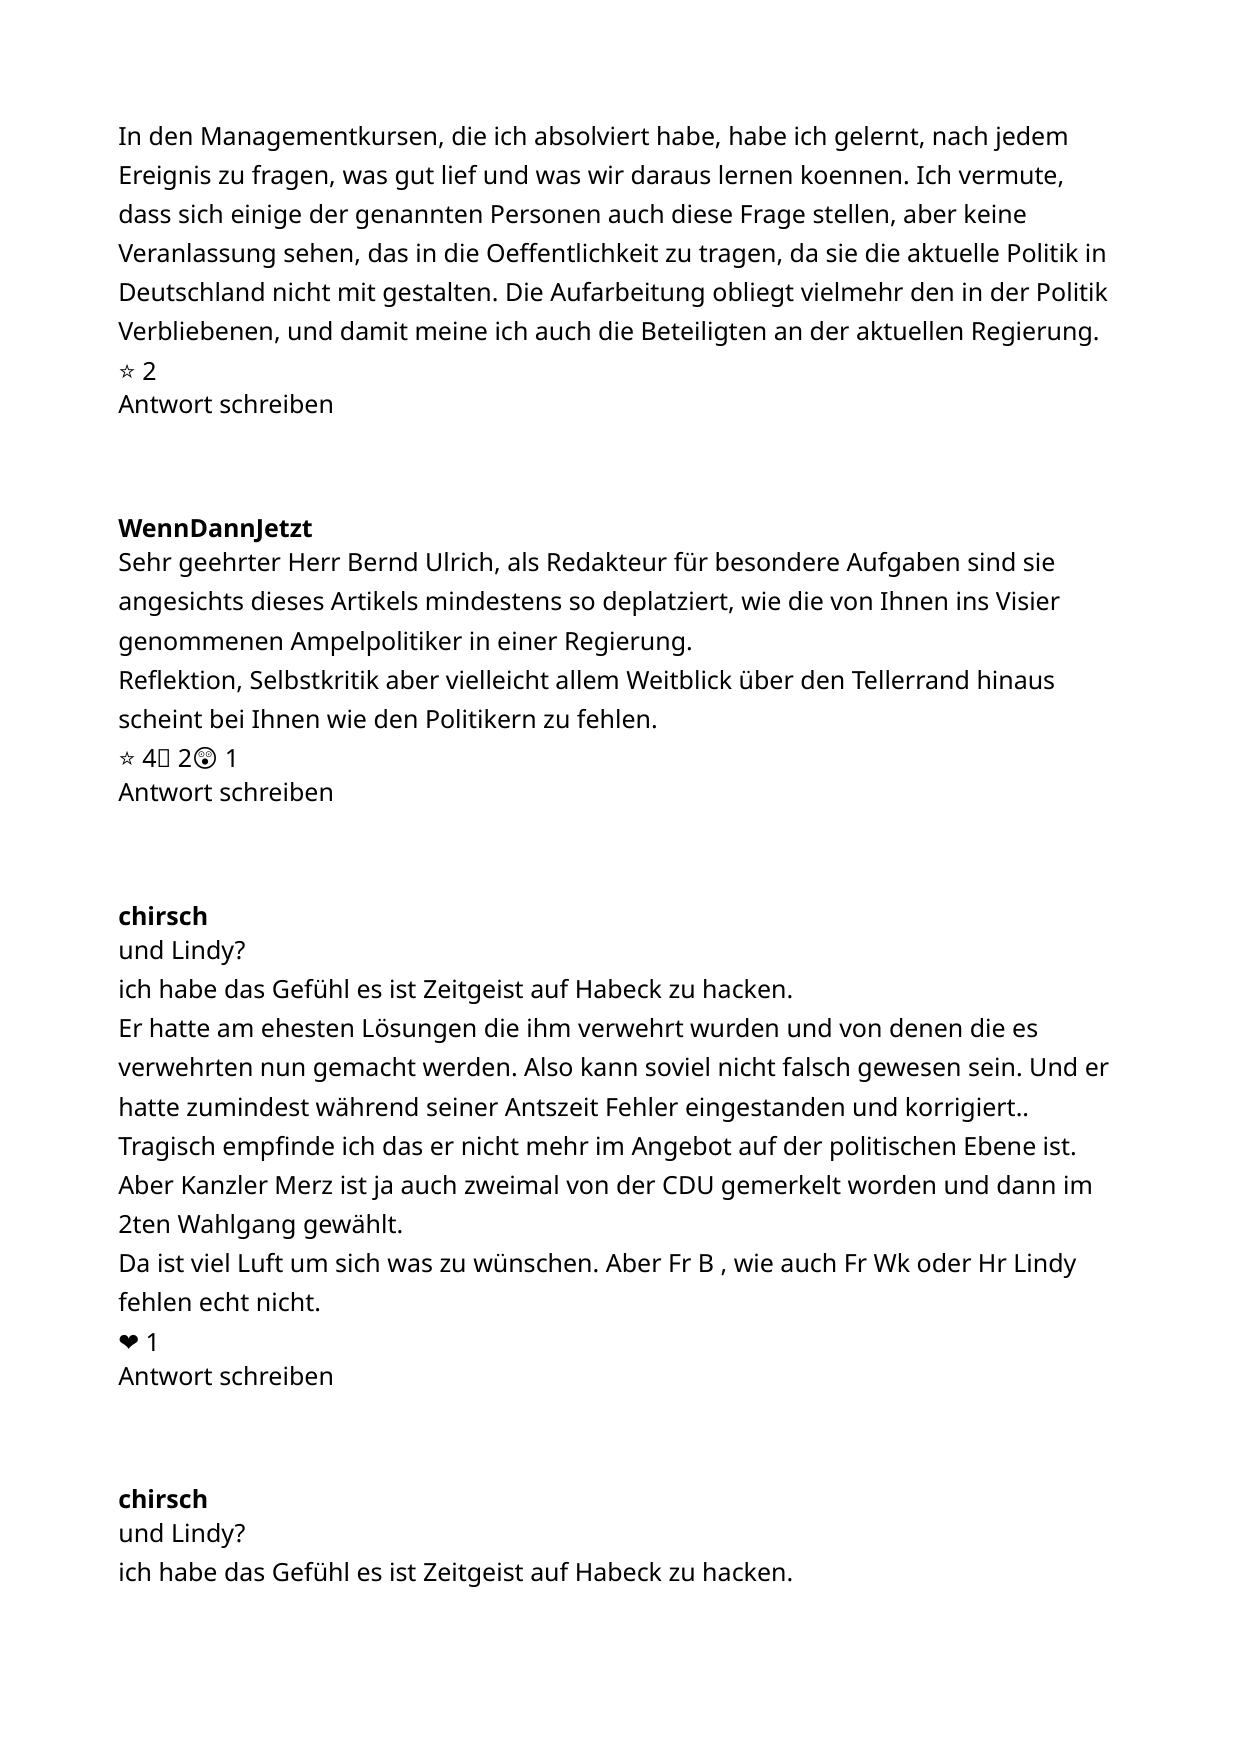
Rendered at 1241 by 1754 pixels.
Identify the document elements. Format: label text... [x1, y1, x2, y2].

text ich habe das Gefühl es ist Zeitgeist auf Habeck zu hacken. [118, 972, 1122, 1006]
text Antwort schreiben [118, 387, 1122, 421]
text Er hatte am ehesten Lösungen die ihm verwehrt wurden und von denen die es verwehrten nun gemacht werden. Also kann soviel nicht falsch gewesen sein. Und er hatte zumindest während seiner Antszeit Fehler eingestanden und korrigiert.. [118, 1011, 1122, 1123]
text Antwort schreiben [118, 775, 1122, 809]
text und Lindy? [118, 932, 1122, 967]
text In den Managementkursen, die ich absolviert habe, habe ich gelernt, nach jedem Ereignis zu fragen, was gut lief und was wir daraus lernen koennen. Ich vermute, dass sich einige der genannten Personen auch diese Frage stellen, aber keine Veranlassung sehen, das in die Oeffentlichkeit zu tragen, da sie die aktuelle Politik in Deutschland nicht mit gestalten. Die Aufarbeitung obliegt vielmehr den in der Politik Verbliebenen, und damit meine ich auch die Beteiligten an der aktuellen Regierung. [118, 118, 1122, 348]
text Aber Kanzler Merz ist ja auch zweimal von der CDU gemerkelt worden und dann im 2ten Wahlgang gewählt. [118, 1167, 1122, 1241]
text Antwort schreiben [118, 1358, 1122, 1392]
text ⭐️ 2 [118, 353, 1122, 387]
text ich habe das Gefühl es ist Zeitgeist auf Habeck zu hacken. [118, 1555, 1122, 1589]
text ⭐️ 4🤨 2😲 1 [118, 741, 1122, 775]
text und Lindy? [118, 1516, 1122, 1550]
subtitle chirsch [118, 1482, 1122, 1516]
text Sehr geehrter Herr Bernd Ulrich, als Redakteur für besondere Aufgaben sind sie angesichts dieses Artikels mindestens so deplatziert, wie die von Ihnen ins Visier genommenen Ampelpolitiker in einer Regierung. [118, 545, 1122, 657]
text Tragisch empfinde ich das er nicht mehr im Angebot auf der politischen Ebene ist. [118, 1128, 1122, 1162]
text Reflektion, Selbstkritik aber vielleicht allem Weitblick über den Tellerrand hinaus scheint bei Ihnen wie den Politikern zu fehlen. [118, 662, 1122, 736]
text Da ist viel Luft um sich was zu wünschen. Aber Fr B , wie auch Fr Wk oder Hr Lindy fehlen echt nicht. [118, 1246, 1122, 1319]
subtitle WennDannJetzt [118, 511, 1122, 545]
text ❤️ 1 [118, 1324, 1122, 1358]
subtitle chirsch [118, 898, 1122, 932]
